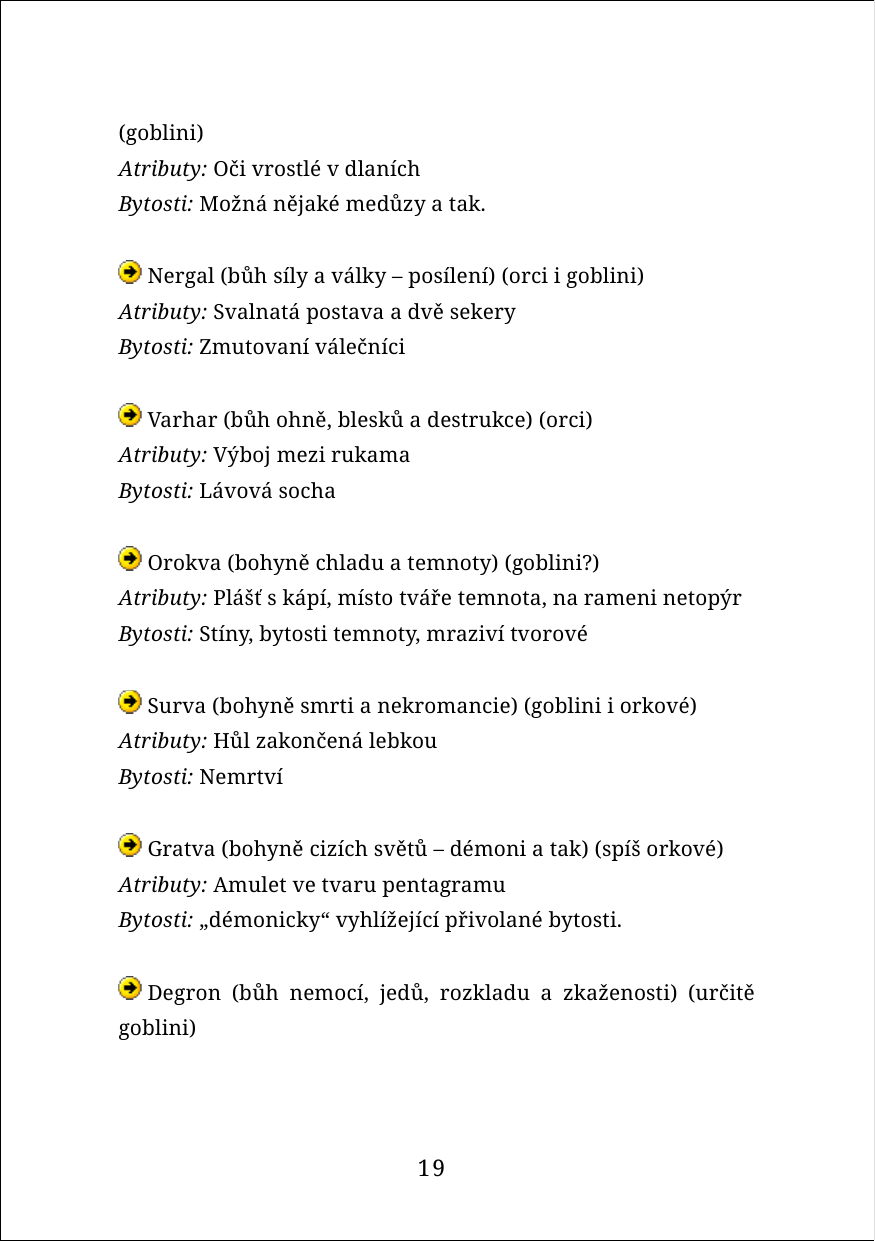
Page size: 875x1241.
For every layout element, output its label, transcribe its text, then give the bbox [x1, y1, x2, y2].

picture [118, 403, 142, 427]
picture [118, 546, 142, 571]
picture [118, 260, 142, 284]
picture [118, 690, 142, 714]
text (goblini) Atributy: Oči vrostlé v dlaních Bytosti: Možná nějaké medůzy a tak. Nergal (bůh síly a války – posílení) (orci i goblini) Atributy: Svalnatá postava a dvě sekery Bytosti: Zmutovaní válečníci Varhar (bůh ohně, blesků a destrukce) (orci) Atributy: Výboj mezi rukama Bytosti: Lávová socha Orokva (bohyně chladu a temnoty) (goblini?) Atributy: Plášť s kápí, místo tváře temnota, na rameni netopýr Bytosti: Stíny, bytosti temnoty, mraziví tvorové Surva (bohyně smrti a nekromancie) (goblini i orkové) Atributy: Hůl zakončená lebkou Bytosti: Nemrtví Gratva (bohyně cizích světů – démoni a tak) (spíš orkové) Atributy: Amulet ve tvaru pentagramu Bytosti: „démonicky“ vyhlížející přivolané bytosti. Degron (bůh nemocí, jedů, rozkladu a zkaženosti) (určitě goblini) [118, 118, 756, 1042]
picture [118, 833, 142, 857]
picture [118, 976, 142, 1000]
